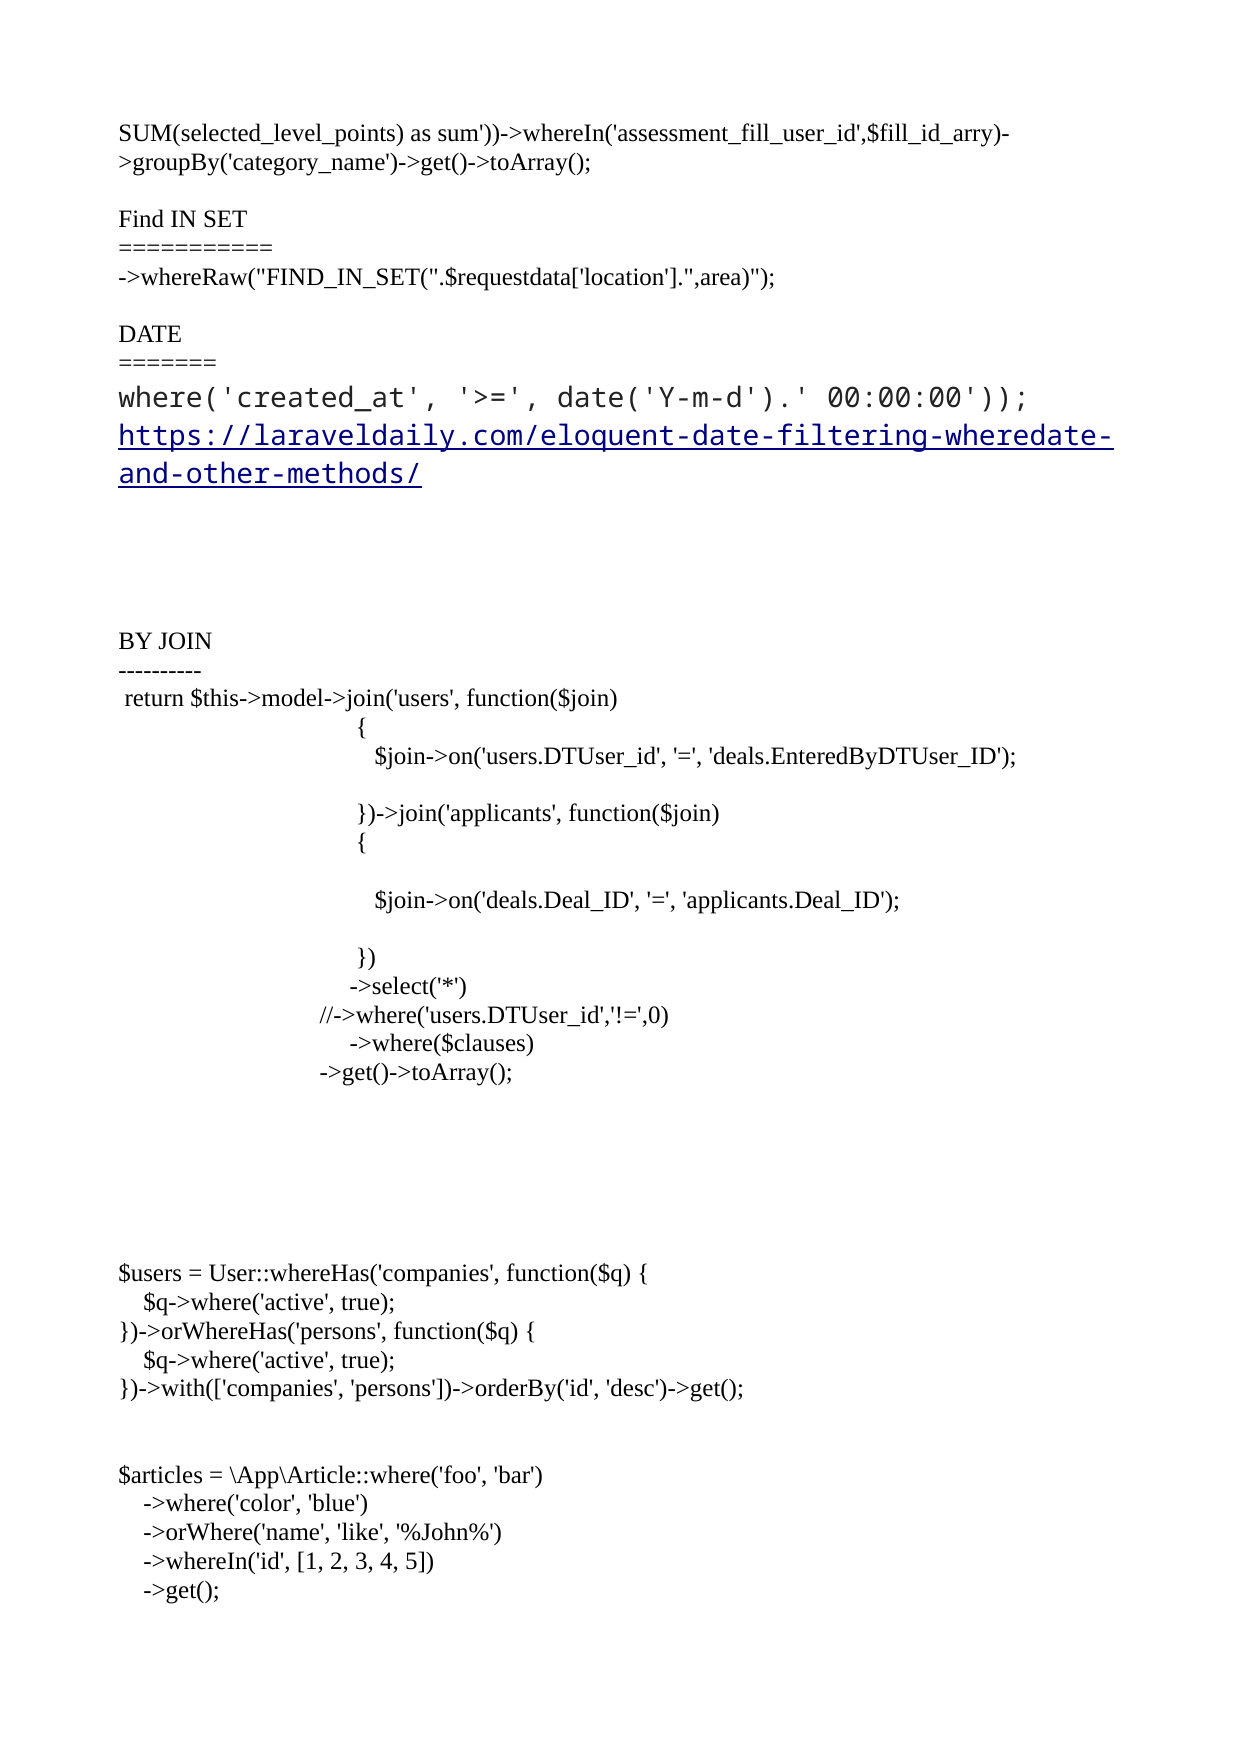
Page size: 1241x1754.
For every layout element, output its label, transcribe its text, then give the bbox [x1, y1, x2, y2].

text where('created_at', '>=', date('Y-m-d').' 00:00:00')); [118, 377, 1122, 415]
text $join->on('deals.Deal_ID', '=', 'applicants.Deal_ID'); [118, 885, 1122, 913]
text $q->where('active', true); [118, 1345, 1122, 1373]
text ---------- [118, 655, 1122, 683]
text BY JOIN [118, 626, 1122, 655]
text ->whereIn('id', [1, 2, 3, 4, 5]) [118, 1546, 1122, 1575]
text //->where('users.DTUser_id','!=',0) [118, 1000, 1122, 1028]
text ->select('*') [118, 971, 1122, 1000]
text https://laraveldaily.com/eloquent-date-filtering-wheredate-and-other-methods/ [118, 415, 1122, 492]
text })->with(['companies', 'persons'])->orderBy('id', 'desc')->get(); [118, 1373, 1122, 1402]
text DATE [118, 319, 1122, 348]
text =========== [118, 233, 1122, 262]
text ->where($clauses) [118, 1028, 1122, 1057]
text ->whereRaw("FIND_IN_SET(".$requestdata['location'].",area)"); [118, 262, 1122, 291]
text return $this->model->join('users', function($join) [118, 683, 1122, 712]
text { [118, 827, 1122, 856]
text ->where('color', 'blue') [118, 1488, 1122, 1517]
text })->join('applicants', function($join) [118, 798, 1122, 827]
text $users = User::whereHas('companies', function($q) { [118, 1258, 1122, 1287]
text $articles = \App\Article::where('foo', 'bar') [118, 1460, 1122, 1488]
text ======= [118, 348, 1122, 377]
text ->orWhere('name', 'like', '%John%') [118, 1517, 1122, 1546]
text Find IN SET [118, 204, 1122, 233]
text SUM(selected_level_points) as sum'))->whereIn('assessment_fill_user_id',$fill_id_arry)->groupBy('category_name')->get()->toArray(); [118, 118, 1122, 176]
text ->get()->toArray(); [118, 1057, 1122, 1086]
text })->orWhereHas('persons', function($q) { [118, 1316, 1122, 1345]
text $join->on('users.DTUser_id', '=', 'deals.EnteredByDTUser_ID'); [118, 741, 1122, 770]
text }) [118, 942, 1122, 971]
text ->get(); [118, 1575, 1122, 1603]
text $q->where('active', true); [118, 1287, 1122, 1316]
text { [118, 712, 1122, 741]
